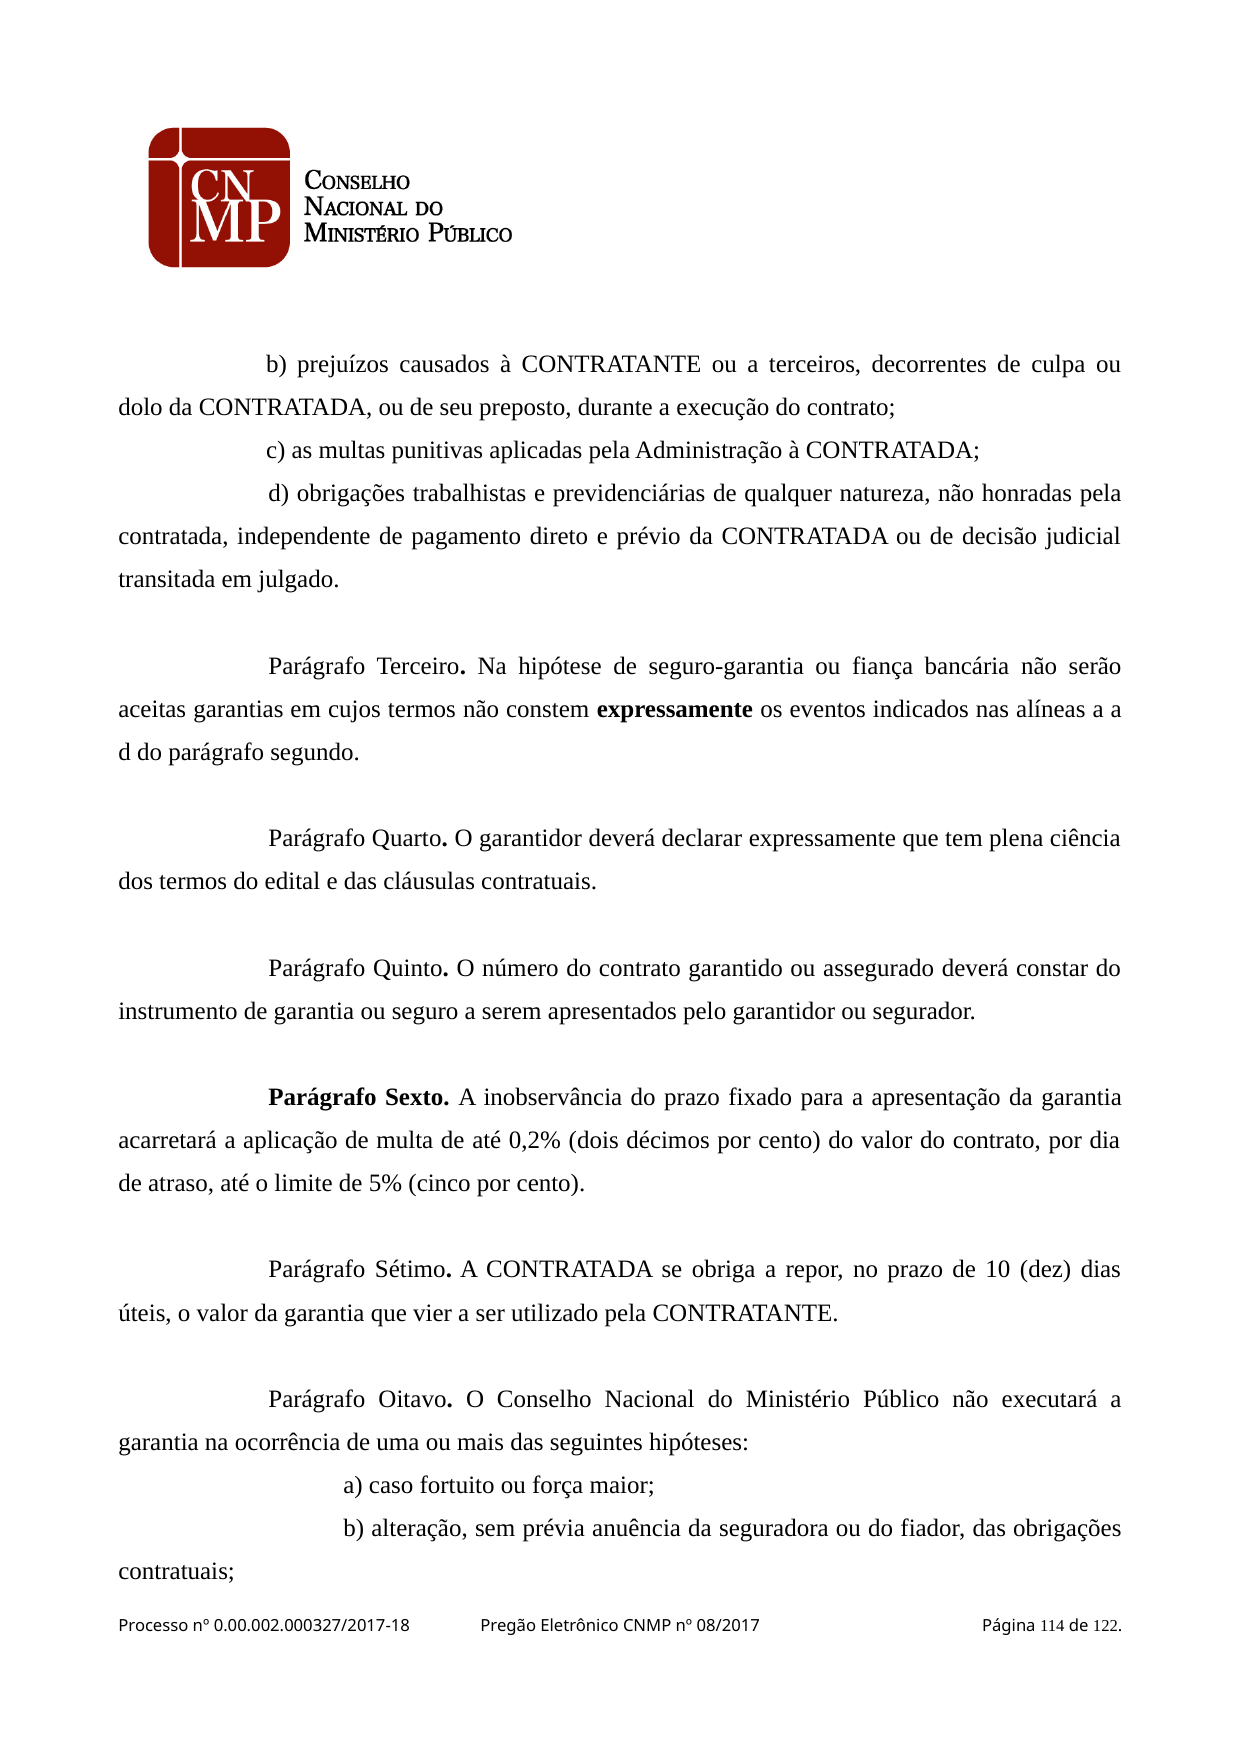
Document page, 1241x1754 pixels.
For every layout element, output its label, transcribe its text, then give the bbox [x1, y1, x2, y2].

text Parágrafo Sétimo. A CONTRATADA se obriga a repor, no prazo de 10 (dez) dias úteis, o valor da garantia que vier a ser utilizado pela CONTRATANTE. [118, 1254, 1122, 1326]
text Parágrafo Quarto. O garantidor deverá declarar expressamente que tem plena ciência dos termos do edital e das cláusulas contratuais. [118, 823, 1122, 895]
text Parágrafo Quinto. O número do contrato garantido ou assegurado deverá constar do instrumento de garantia ou seguro a serem apresentados pelo garantidor ou segurador. [118, 953, 1122, 1024]
text d) obrigações trabalhistas e previdenciárias de qualquer natureza, não honradas pela contratada, independente de pagamento direto e prévio da CONTRATADA ou de decisão judicial transitada em julgado. [118, 478, 1122, 593]
text b) prejuízos causados à CONTRATANTE ou a terceiros, decorrentes de culpa ou dolo da CONTRATADA, ou de seu preposto, durante a execução do contrato; [118, 349, 1122, 421]
text Parágrafo Terceiro. Na hipótese de seguro-garantia ou fiança bancária não serão aceitas garantias em cujos termos não constem expressamente os eventos indicados nas alíneas a a d do parágrafo segundo. [118, 651, 1122, 766]
text Parágrafo Oitavo. O Conselho Nacional do Ministério Público não executará a garantia na ocorrência de uma ou mais das seguintes hipóteses: [118, 1384, 1122, 1456]
text b) alteração, sem prévia anuência da seguradora ou do fiador, das obrigações contratuais; [118, 1513, 1122, 1585]
text c) as multas punitivas aplicadas pela Administração à CONTRATADA; [118, 435, 1122, 464]
text Parágrafo Sexto. A inobservância do prazo fixado para a apresentação da garantia acarretará a aplicação de multa de até 0,2% (dois décimos por cento) do valor do contrato, por dia de atraso, até o limite de 5% (cinco por cento). [118, 1082, 1122, 1197]
text a) caso fortuito ou força maior; [118, 1470, 1122, 1499]
picture [124, 105, 528, 289]
